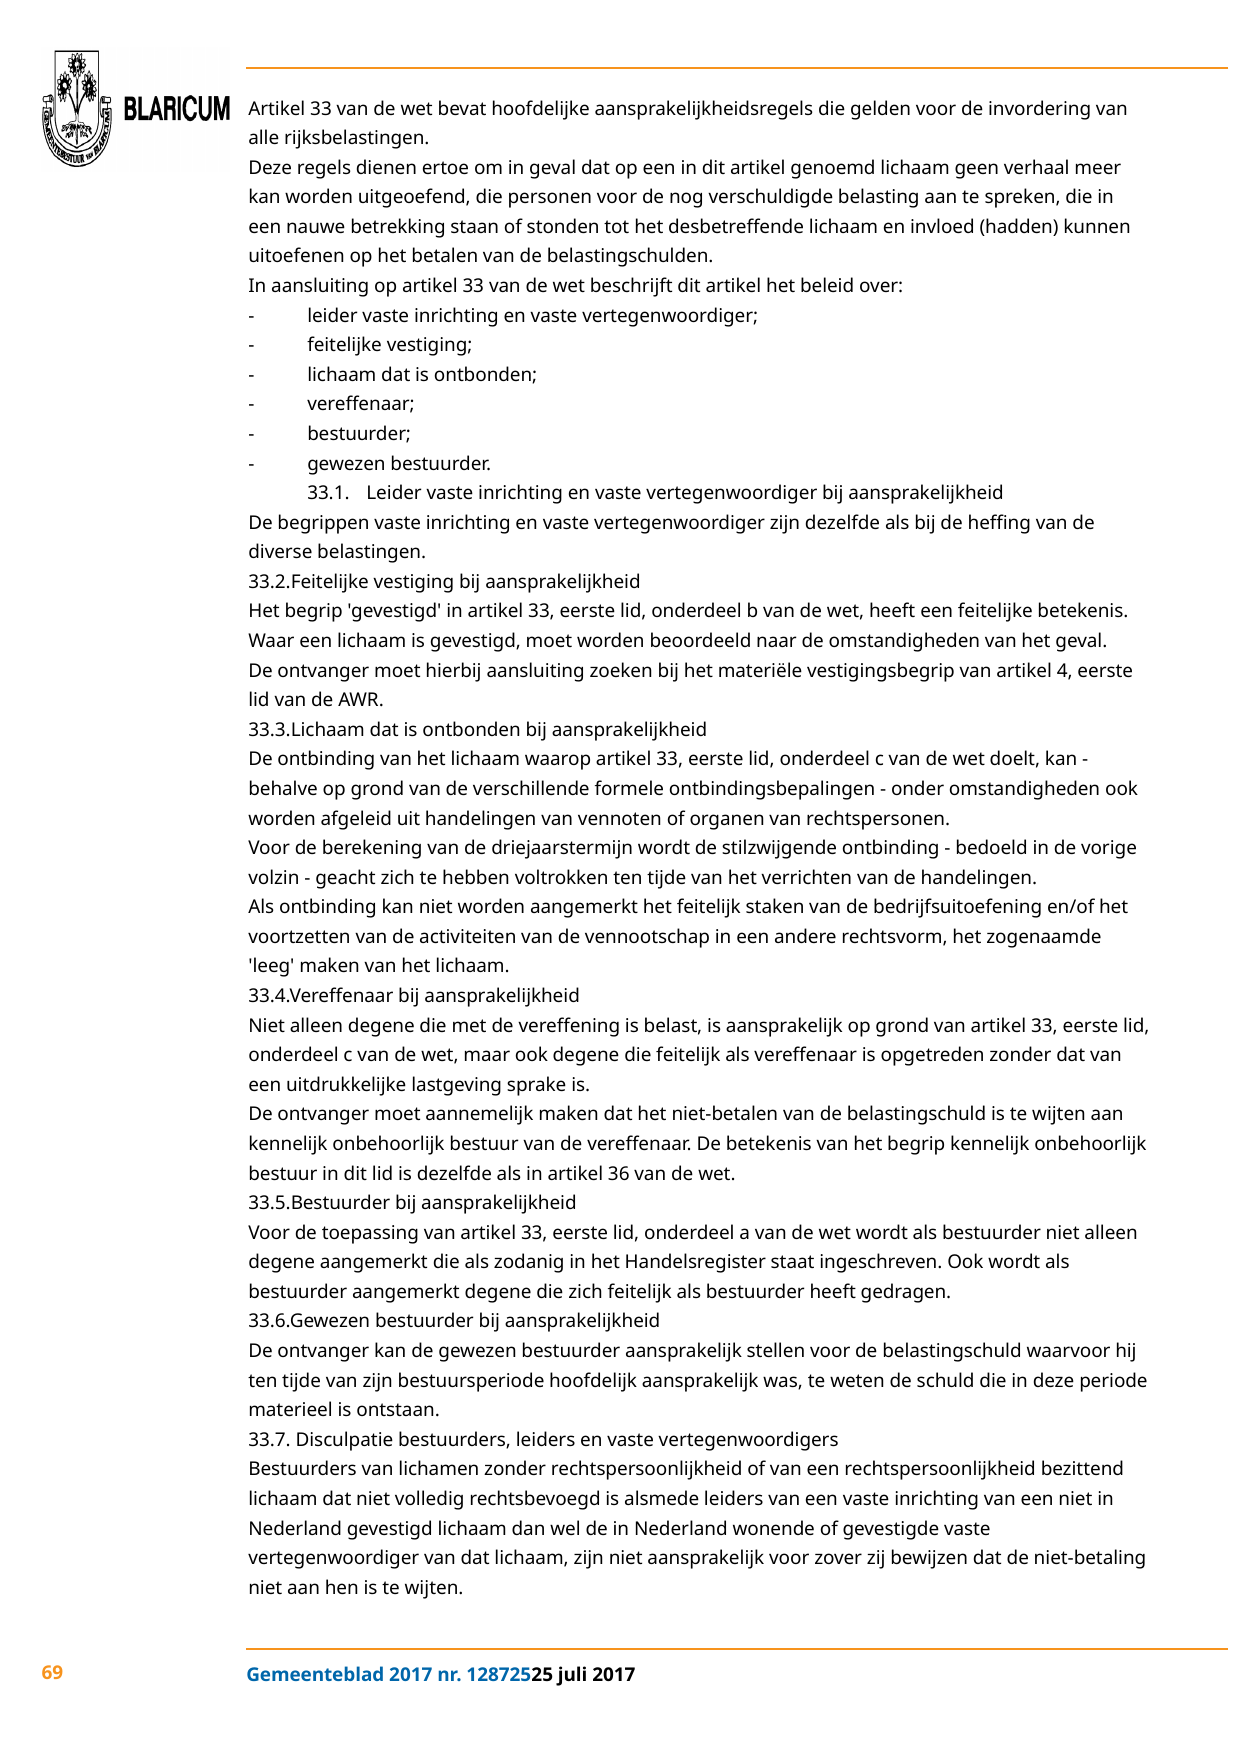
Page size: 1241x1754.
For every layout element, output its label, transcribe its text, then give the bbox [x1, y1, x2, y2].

text De ontvanger kan de gewezen bestuurder aansprakelijk stellen voor de belastingschuld waarvoor hij ten tijde van zijn bestuursperiode hoofdelijk aansprakelijk was, te weten de schuld die in deze periode materieel is ontstaan. [248, 1337, 1152, 1422]
list feitelijke vestiging; [248, 331, 1152, 357]
text Niet alleen degene die met de vereffening is belast, is aansprakelijk op grond van artikel 33, eerste lid, onderdeel c van de wet, maar ook degene die feitelijk als vereffenaar is opgetreden zonder dat van een uitdrukkelijke lastgeving sprake is. [248, 1012, 1152, 1097]
picture [41, 47, 231, 172]
text Het begrip 'gevestigd' in artikel 33, eerste lid, onderdeel b van de wet, heeft een feitelijke betekenis. Waar een lichaam is gevestigd, moet worden beoordeeld naar de omstandigheden van het geval. [248, 598, 1152, 653]
text De begrippen vaste inrichting en vaste vertegenwoordiger zijn dezelfde als bij de heffing van de diverse belastingen. [248, 509, 1152, 564]
text 33.6.Gewezen bestuurder bij aansprakelijkheid [248, 1308, 1152, 1333]
list leider vaste inrichting en vaste vertegenwoordiger; [248, 302, 1152, 328]
list gewezen bestuurder. [248, 450, 1152, 476]
text Bestuurders van lichamen zonder rechtspersoonlijkheid of van een rechtspersoonlijkheid bezittend lichaam dat niet volledig rechtsbevoegd is alsmede leiders van een vaste inrichting van een niet in Nederland gevestigd lichaam dan wel de in Nederland wonende of gevestigde vaste vertegenwoordiger van dat lichaam, zijn niet aansprakelijk voor zover zij bewijzen dat de niet-betaling niet aan hen is te wijten. [248, 1456, 1152, 1600]
list lichaam dat is ontbonden; [248, 361, 1152, 387]
text 33.4.Vereffenaar bij aansprakelijkheid [248, 982, 1152, 1008]
text De ontvanger moet hierbij aansluiting zoeken bij het materiële vestigingsbegrip van artikel 4, eerste lid van de AWR. [248, 657, 1152, 712]
text Deze regels dienen ertoe om in geval dat op een in dit artikel genoemd lichaam geen verhaal meer kan worden uitgeoefend, die personen voor de nog verschuldigde belasting aan te spreken, die in een nauwe betrekking staan of stonden tot het desbetreffende lichaam en invloed (hadden) kunnen uitoefenen op het betalen van de belastingschulden. [248, 154, 1152, 268]
text Voor de berekening van de driejaarstermijn wordt de stilzwijgende ontbinding - bedoeld in de vorige volzin - geacht zich te hebben voltrokken ten tijde van het verrichten van de handelingen. [248, 834, 1152, 890]
text De ontvanger moet aannemelijk maken dat het niet-betalen van de belastingschuld is te wijten aan kennelijk onbehoorlijk bestuur van de vereffenaar. De betekenis van het begrip kennelijk onbehoorlijk bestuur in dit lid is dezelfde als in artikel 36 van de wet. [248, 1101, 1152, 1186]
text 33.7. Disculpatie bestuurders, leiders en vaste vertegenwoordigers [248, 1426, 1152, 1452]
text Artikel 33 van de wet bevat hoofdelijke aansprakelijkheidsregels die gelden voor de invordering van alle rijksbelastingen. [248, 95, 1152, 150]
text 33.3.Lichaam dat is ontbonden bij aansprakelijkheid [248, 716, 1152, 742]
text 33.2.Feitelijke vestiging bij aansprakelijkheid [248, 568, 1152, 594]
list bestuurder; [248, 420, 1152, 446]
text Voor de toepassing van artikel 33, eerste lid, onderdeel a van de wet wordt als bestuurder niet alleen degene aangemerkt die als zodanig in het Handelsregister staat ingeschreven. Ook wordt als bestuurder aangemerkt degene die zich feitelijk als bestuurder heeft gedragen. [248, 1219, 1152, 1304]
text Als ontbinding kan niet worden aangemerkt het feitelijk staken van de bedrijfsuitoefening en/of het voortzetten van de activiteiten van de vennootschap in een andere rechtsvorm, het zogenaamde 'leeg' maken van het lichaam. [248, 893, 1152, 978]
text 33.5.Bestuurder bij aansprakelijkheid [248, 1189, 1152, 1215]
list Leider vaste inrichting en vaste vertegenwoordiger bij aansprakelijkheid [307, 479, 1152, 505]
list vereffenaar; [248, 391, 1152, 416]
text De ontbinding van het lichaam waarop artikel 33, eerste lid, onderdeel c van de wet doelt, kan - behalve op grond van de verschillende formele ontbindingsbepalingen - onder omstandigheden ook worden afgeleid uit handelingen van vennoten of organen van rechtspersonen. [248, 746, 1152, 831]
text In aansluiting op artikel 33 van de wet beschrijft dit artikel het beleid over: [248, 272, 1152, 298]
